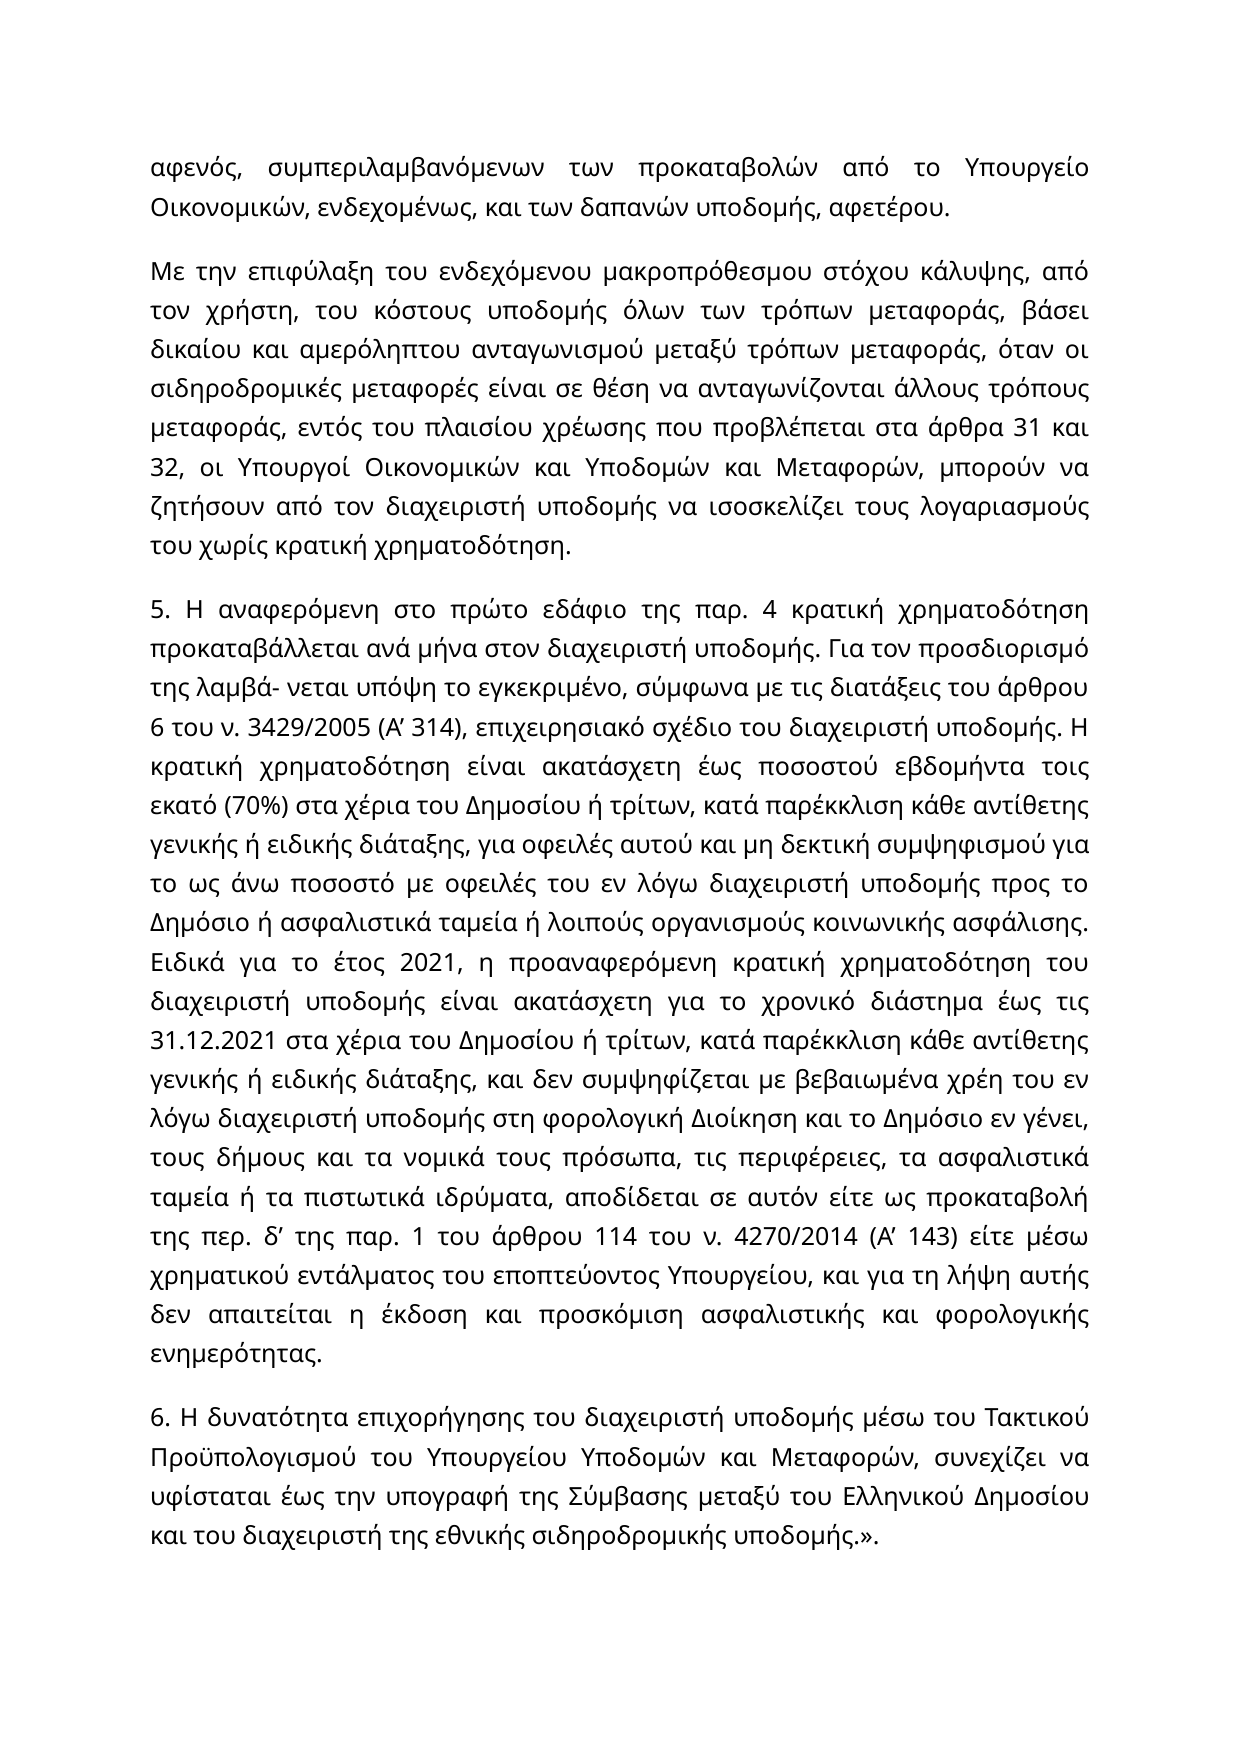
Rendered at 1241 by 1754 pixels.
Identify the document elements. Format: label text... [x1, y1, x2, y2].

text 6. Η δυνατότητα επιχορήγησης του διαχειριστή υποδομής μέσω του Τακτικού Προϋπολογισμού του Υπουργείου Υποδομών και Μεταφορών, συνεχίζει να υφίσταται έως την υπογραφή της Σύμβασης μεταξύ του Ελληνικού Δημοσίου και του διαχειριστή της εθνικής σιδηροδρομικής υποδομής.». [150, 1400, 1090, 1552]
text αφενός, συμπεριλαμβανόμενων των προκαταβολών από το Υπουργείο Οικονομικών, ενδεχομένως, και των δαπανών υποδομής, αφετέρου. [150, 150, 1090, 223]
text Με την επιφύλαξη του ενδεχόμενου μακροπρόθεσμου στόχου κάλυψης, από τον χρήστη, του κόστους υποδομής όλων των τρόπων μεταφοράς, βάσει δικαίου και αμερόληπτου ανταγωνισμού μεταξύ τρόπων μεταφοράς, όταν οι σιδηροδρομικές μεταφορές είναι σε θέση να ανταγωνίζονται άλλους τρόπους μεταφοράς, εντός του πλαισίου χρέωσης που προβλέπεται στα άρθρα 31 και 32, οι Υπουργοί Οικονομικών και Υποδομών και Μεταφορών, μπορούν να ζητήσουν από τον διαχειριστή υποδομής να ισοσκελίζει τους λογαριασμούς του χωρίς κρατική χρηματοδότηση. [150, 253, 1090, 562]
text 5. Η αναφερόμενη στο πρώτο εδάφιο της παρ. 4 κρατική χρηματοδότηση προκαταβάλλεται ανά μήνα στον διαχειριστή υποδομής. Για τον προσδιορισμό της λαμβά- νεται υπόψη το εγκεκριμένο, σύμφωνα με τις διατάξεις του άρθρου 6 του ν. 3429/2005 (Α’ 314), επιχειρησιακό σχέδιο του διαχειριστή υποδομής. Η κρατική χρηματοδότηση είναι ακατάσχετη έως ποσοστού εβδομήντα τοις εκατό (70%) στα χέρια του Δημοσίου ή τρίτων, κατά παρέκκλιση κάθε αντίθετης γενικής ή ειδικής διάταξης, για οφειλές αυτού και μη δεκτική συμψηφισμού για το ως άνω ποσοστό με οφειλές του εν λόγω διαχειριστή υποδομής προς το Δημόσιο ή ασφαλιστικά ταμεία ή λοιπούς οργανισμούς κοινωνικής ασφάλισης. Ειδικά για το έτος 2021, η προαναφερόμενη κρατική χρηματοδότηση του διαχειριστή υποδομής είναι ακατάσχετη για το χρονικό διάστημα έως τις 31.12.2021 στα χέρια του Δημοσίου ή τρίτων, κατά παρέκκλιση κάθε αντίθετης γενικής ή ειδικής διάταξης, και δεν συμψηφίζεται με βεβαιωμένα χρέη του εν λόγω διαχειριστή υποδομής στη φορολογική Διοίκηση και το Δημόσιο εν γένει, τους δήμους και τα νομικά τους πρόσωπα, τις περιφέρειες, τα ασφαλιστικά ταμεία ή τα πιστωτικά ιδρύματα, αποδίδεται σε αυτόν είτε ως προκαταβολή της περ. δ’ της παρ. 1 του άρθρου 114 του ν. 4270/2014 (Α’ 143) είτε μέσω χρηματικού εντάλματος του εποπτεύοντος Υπουργείου, και για τη λήψη αυτής δεν απαιτείται η έκδοση και προσκόμιση ασφαλιστικής και φορολογικής ενημερότητας. [150, 592, 1090, 1370]
